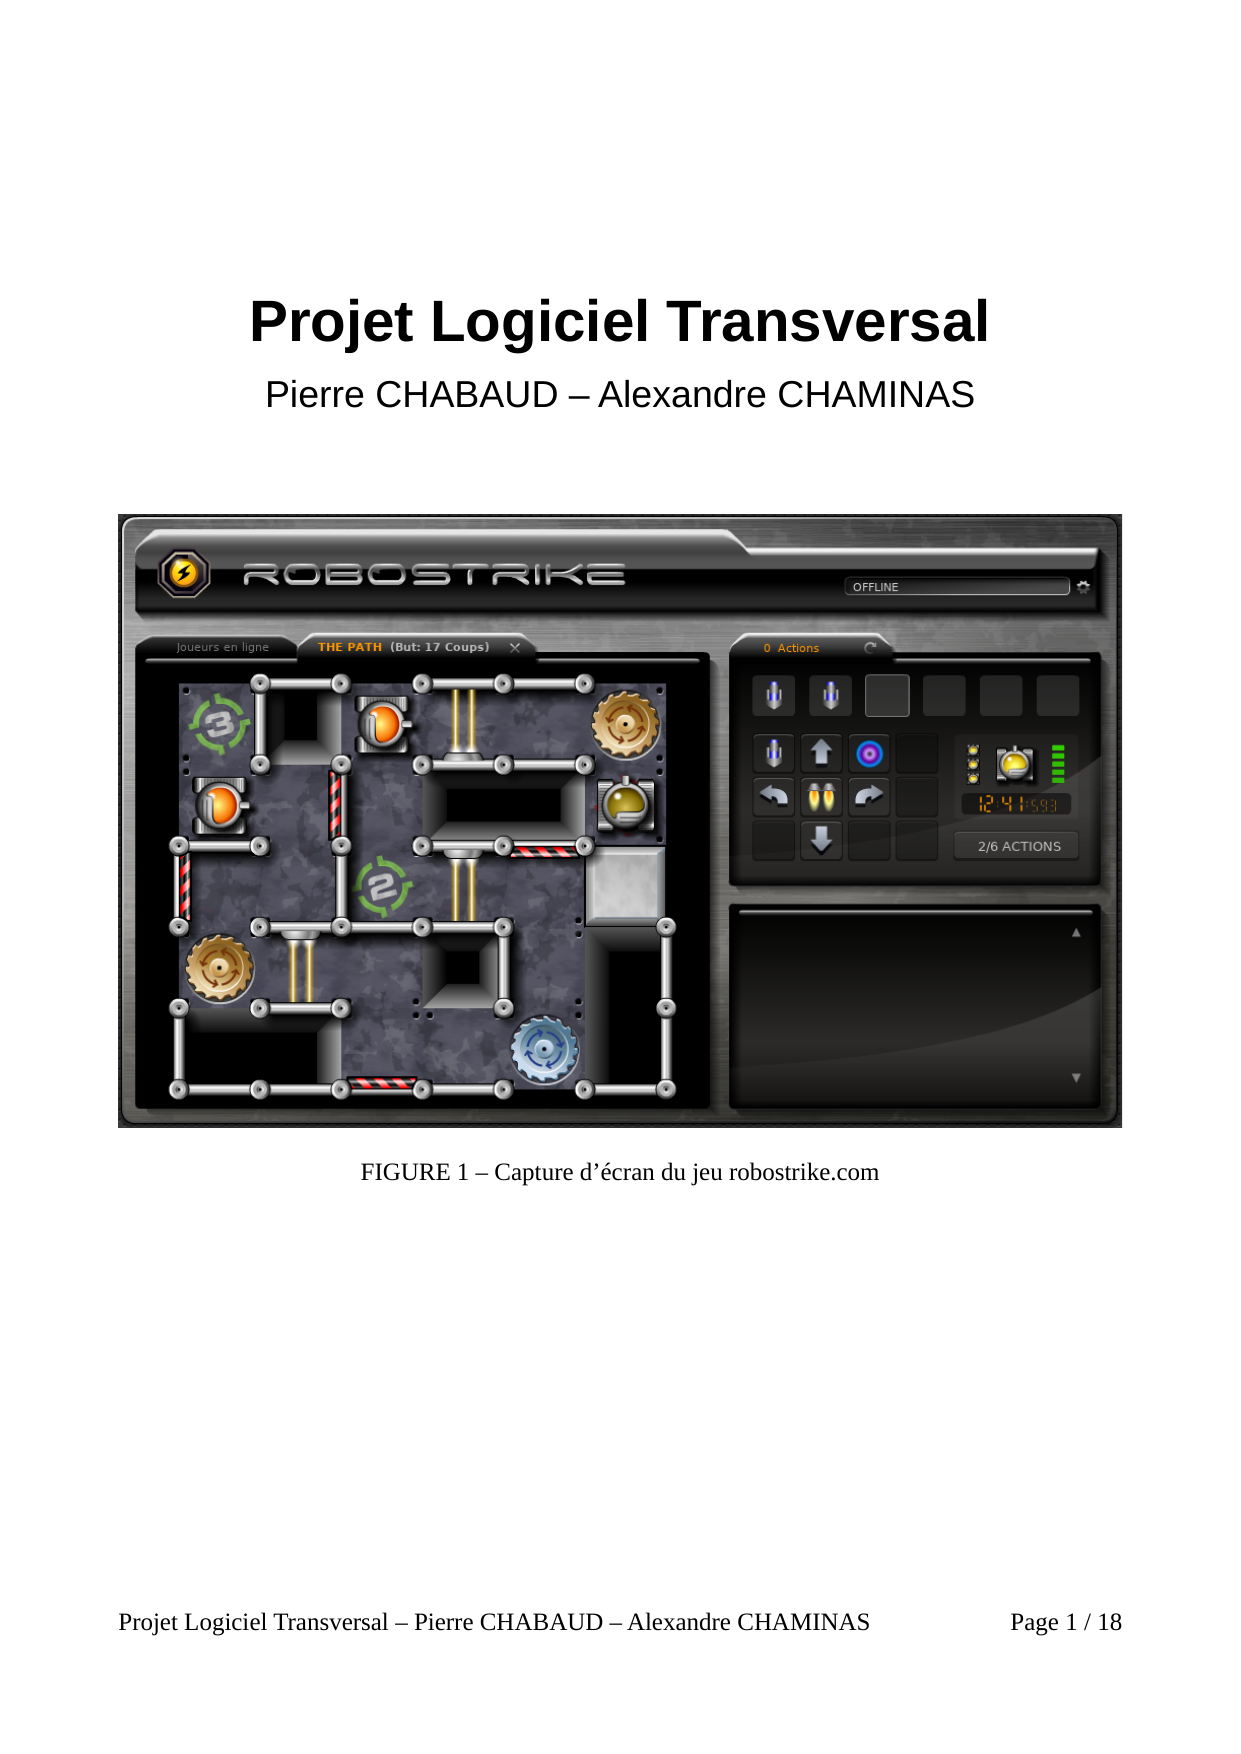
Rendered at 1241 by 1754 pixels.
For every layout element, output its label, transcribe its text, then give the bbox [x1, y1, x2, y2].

text FIGURE 1 – Capture d’écran du jeu robostrike.com [118, 1157, 1122, 1186]
picture [118, 514, 1123, 1128]
title Projet Logiciel Transversal [118, 287, 1122, 354]
subtitle Pierre CHABAUD – Alexandre CHAMINAS [118, 373, 1122, 416]
